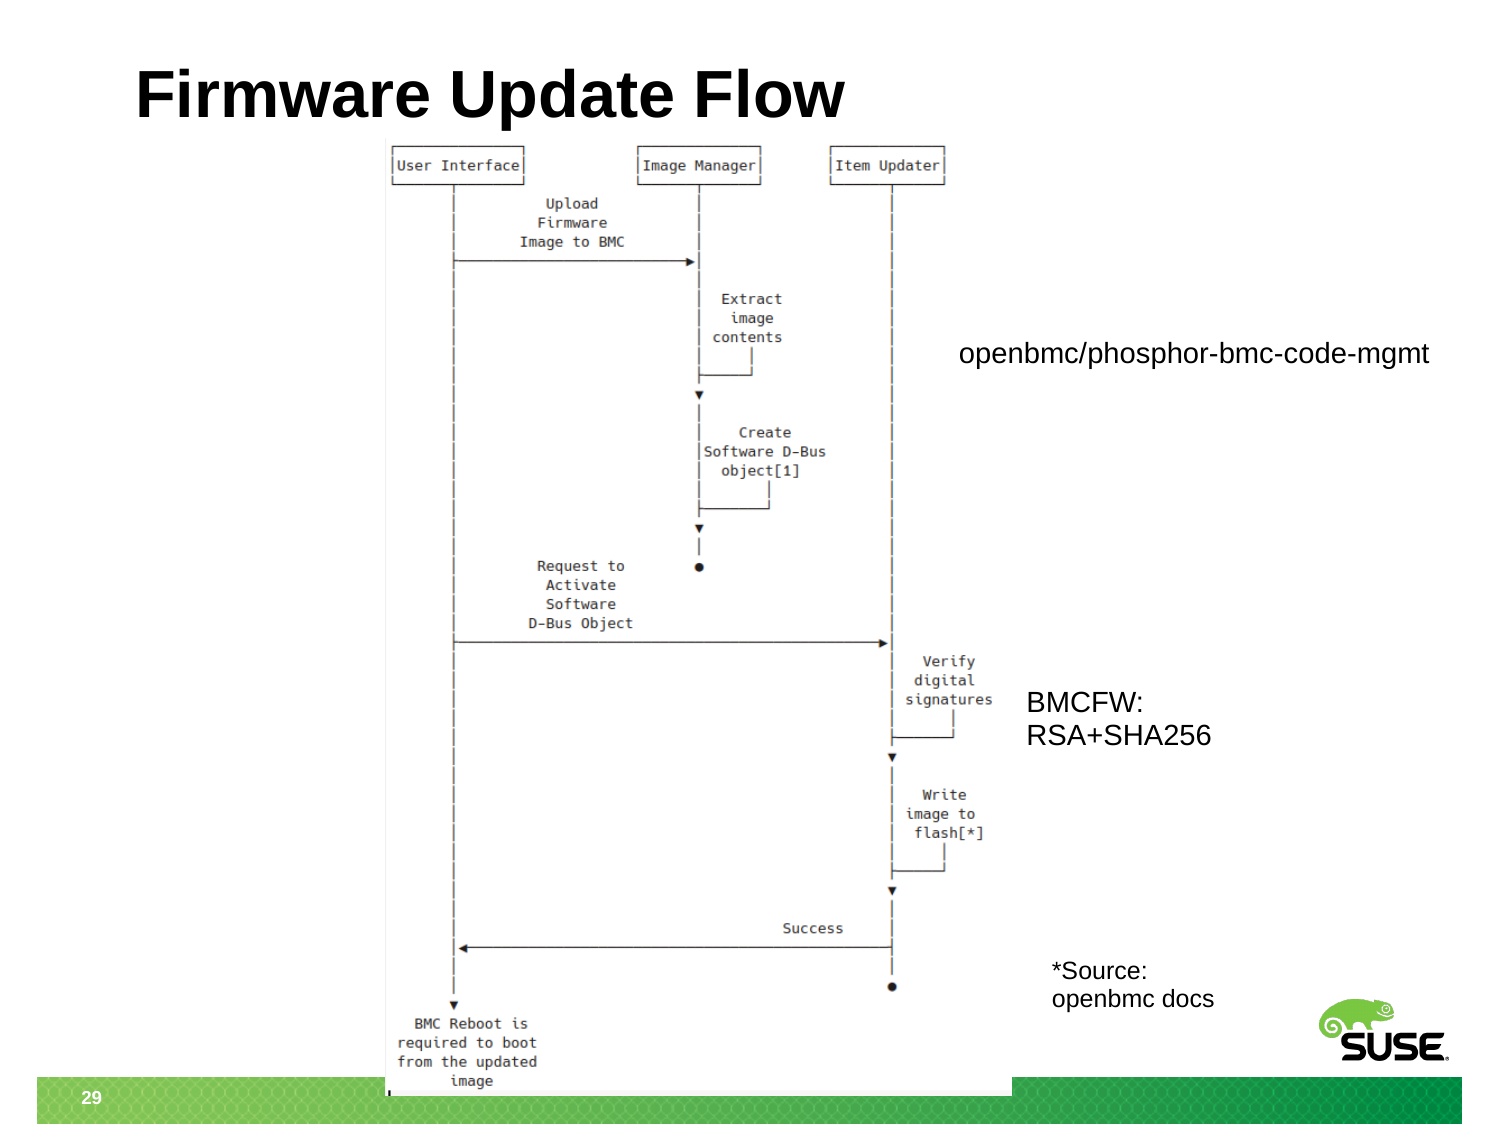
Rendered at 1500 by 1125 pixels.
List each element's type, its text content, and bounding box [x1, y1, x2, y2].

text_box *Source: openbmc docs [1037, 949, 1284, 1021]
picture [37, 138, 1462, 1124]
text_box BMCFW: RSA+SHA256 [1011, 678, 1292, 778]
picture [1319, 999, 1449, 1061]
text_box openbmc/phosphor-bmc-code-mgmt [944, 329, 1466, 378]
title Firmware Update Flow [135, 13, 1372, 176]
